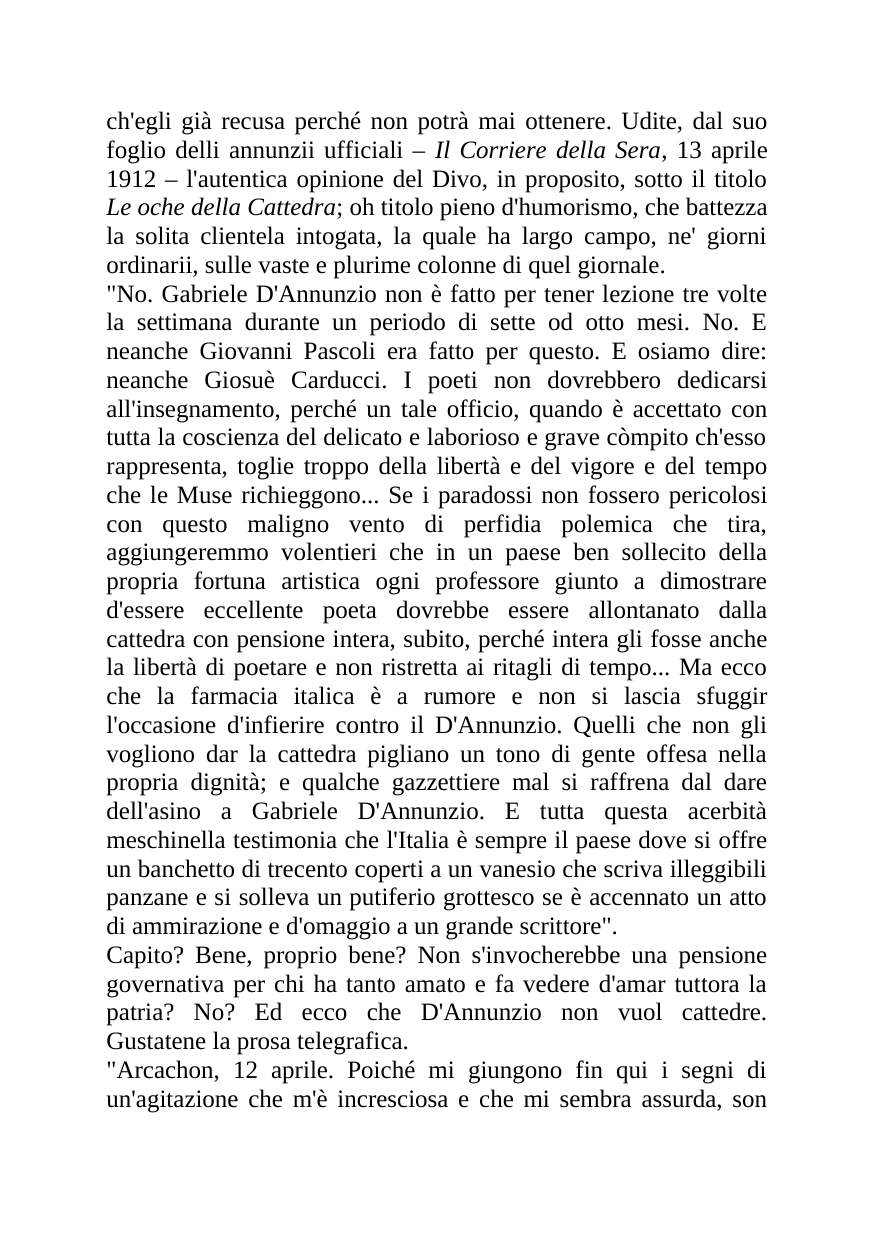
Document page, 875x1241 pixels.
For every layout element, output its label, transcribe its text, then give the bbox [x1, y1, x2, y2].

text Capito? Bene, proprio bene? Non s'invocherebbe una pensione governativa per chi ha tanto amato e fa vedere d'amar tuttora la patria? No? Ed ecco che D'Annunzio non vuol cattedre. Gustatene la prosa telegrafica. [106, 940, 768, 1055]
text "No. Gabriele D'Annunzio non è fatto per tener lezione tre volte la settimana durante un periodo di sette od otto mesi. No. E neanche Giovanni Pascoli era fatto per questo. E osiamo dire: neanche Giosuè Carducci. I poeti non dovrebbero dedicarsi all'insegnamento, perché un tale officio, quando è accettato con tutta la coscienza del delicato e laborioso e grave còmpito ch'esso rappresenta, toglie troppo della libertà e del vigore e del tempo che le Muse richieggono... Se i paradossi non fossero pericolosi con questo maligno vento di perfidia polemica che tira, aggiungeremmo volentieri che in un paese ben sollecito della propria fortuna artistica ogni professore giunto a dimostrare d'essere eccellente poeta dovrebbe essere allontanato dalla cattedra con pensione intera, subito, perché intera gli fosse anche la libertà di poetare e non ristretta ai ritagli di tempo... Ma ecco che la farmacia italica è a rumore e non si lascia sfuggir l'occasione d'infierire contro il D'Annunzio. Quelli che non gli vogliono dar la cattedra pigliano un tono di gente offesa nella propria dignità; e qualche gazzettiere mal si raffrena dal dare dell'asino a Gabriele D'Annunzio. E tutta questa acerbità meschinella testimonia che l'Italia è sempre il paese dove si offre un banchetto di trecento coperti a un vanesio che scriva illeggibili panzane e si solleva un putiferio grottesco se è accennato un atto di ammirazione e d'omaggio a un grande scrittore". [106, 279, 768, 940]
text "Arcachon, 12 aprile. Poiché mi giungono fin qui i segni di un'agitazione che m'è incresciosa e che mi sembra assurda, son [106, 1055, 768, 1112]
text ch'egli già recusa perché non potrà mai ottenere. Udite, dal suo foglio delli annunzii ufficiali – Il Corriere della Sera, 13 aprile 1912 – l'autentica opinione del Divo, in proposito, sotto il titolo Le oche della Cattedra; oh titolo pieno d'humorismo, che battezza la solita clientela intogata, la quale ha largo campo, ne' giorni ordinarii, sulle vaste e plurime colonne di quel giornale. [106, 106, 768, 279]
